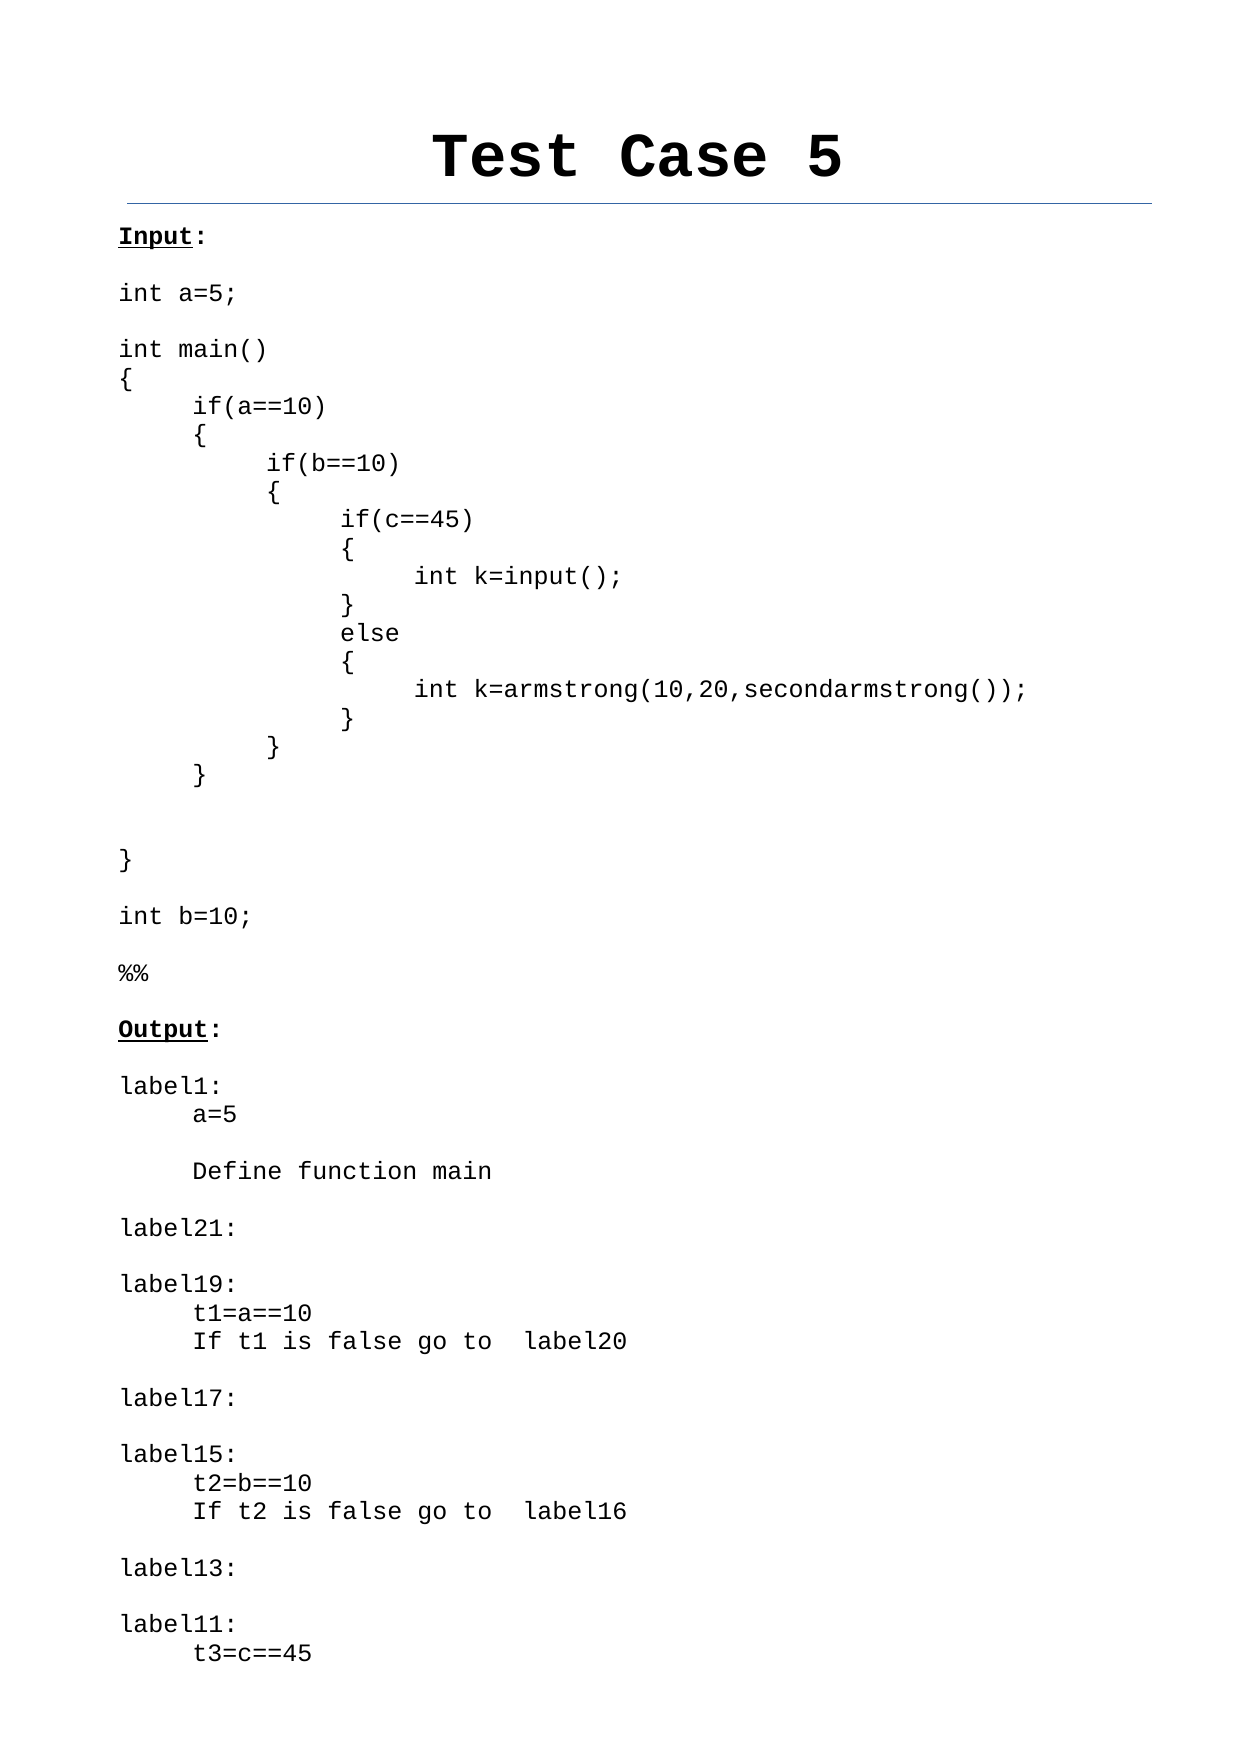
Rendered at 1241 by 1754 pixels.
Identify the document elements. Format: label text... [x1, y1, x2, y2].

text label1: [118, 1073, 1157, 1102]
text if(b==10) [118, 450, 1157, 478]
text label13: [118, 1555, 1157, 1583]
text { [118, 422, 1157, 450]
text a=5 [118, 1102, 1157, 1130]
text int main() [118, 337, 1157, 365]
text If t2 is false go to label16 [118, 1498, 1157, 1527]
text t1=a==10 [118, 1300, 1157, 1328]
text label17: [118, 1385, 1157, 1413]
text t2=b==10 [118, 1470, 1157, 1498]
text Test Case 5 [118, 124, 1157, 195]
text { [118, 365, 1157, 393]
text } [118, 592, 1157, 620]
text } [118, 847, 1157, 875]
text int k=input(); [118, 563, 1157, 592]
text If t1 is false go to label20 [118, 1328, 1157, 1357]
text int a=5; [118, 280, 1157, 308]
text { [118, 478, 1157, 507]
text t3=c==45 [118, 1640, 1157, 1668]
text } [118, 733, 1157, 762]
text } [118, 705, 1157, 733]
text Output: [118, 1017, 1157, 1045]
text Define function main [118, 1158, 1157, 1187]
text } [118, 762, 1157, 790]
text label21: [118, 1215, 1157, 1243]
text %% [118, 960, 1157, 988]
text { [118, 535, 1157, 563]
text label19: [118, 1272, 1157, 1300]
text Input: [118, 223, 1157, 252]
text if(c==45) [118, 507, 1157, 535]
text int k=armstrong(10,20,secondarmstrong()); [118, 677, 1157, 705]
text int b=10; [118, 903, 1157, 932]
text label15: [118, 1442, 1157, 1470]
text if(a==10) [118, 393, 1157, 422]
text { [118, 648, 1157, 677]
text label11: [118, 1612, 1157, 1640]
text else [118, 620, 1157, 648]
